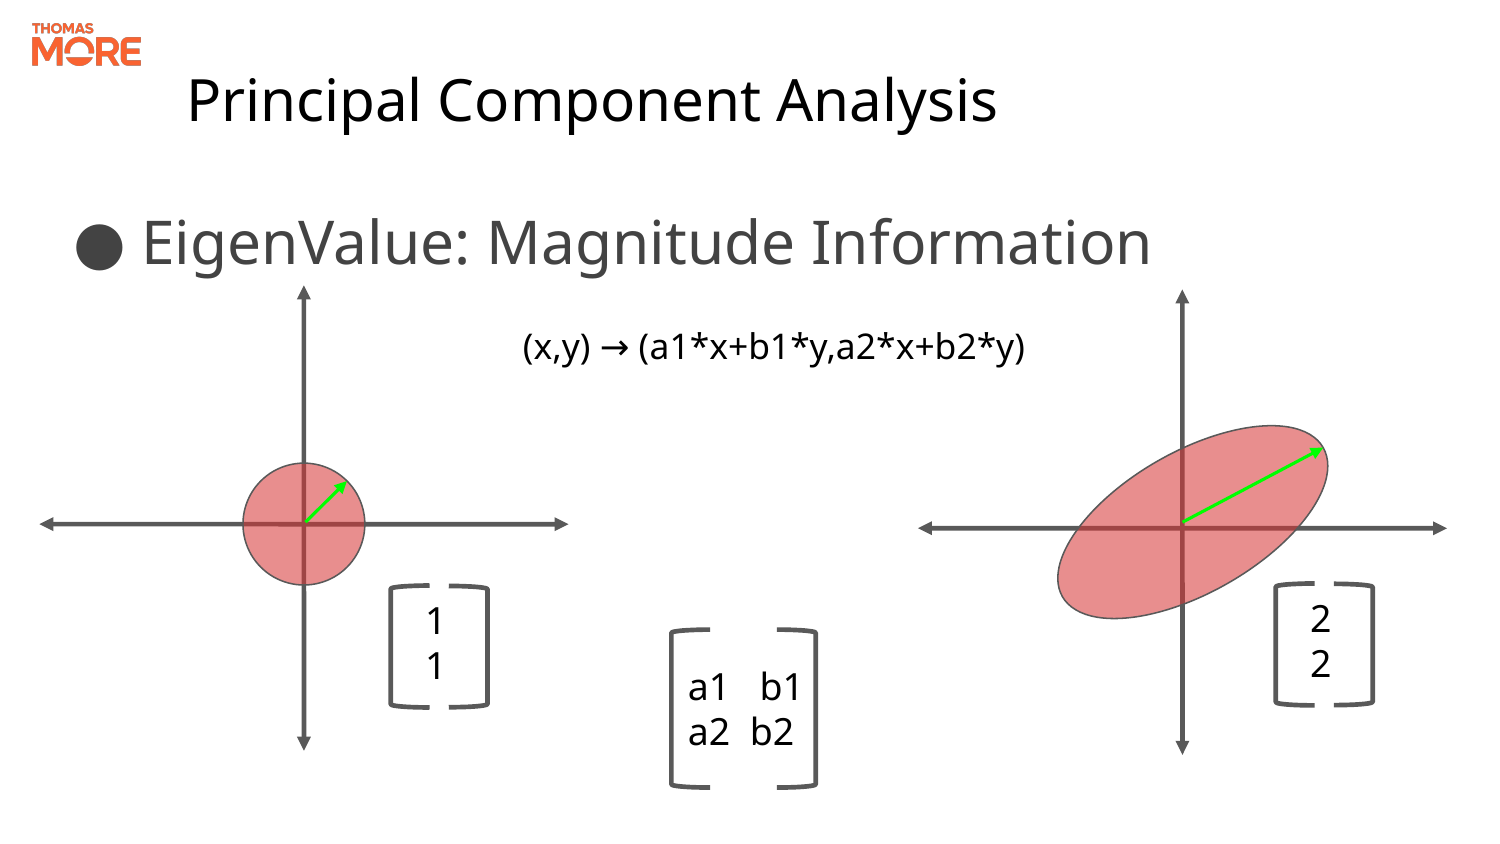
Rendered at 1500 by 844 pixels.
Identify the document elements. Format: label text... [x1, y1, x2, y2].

text_box [1057, 425, 1328, 619]
text_box (x,y) → (a1*x+b1*y,a2*x+b2*y) [506, 309, 1051, 383]
picture [22, 13, 151, 76]
text_box a1 b1 a2 b2 [653, 648, 833, 769]
text_box [242, 463, 365, 586]
title Principal Component Analysis [171, 48, 1449, 143]
list EigenValue: Magnitude Information [51, 189, 1476, 302]
text_box 2 2 [1275, 580, 1433, 701]
text_box 1 1 [390, 582, 548, 703]
